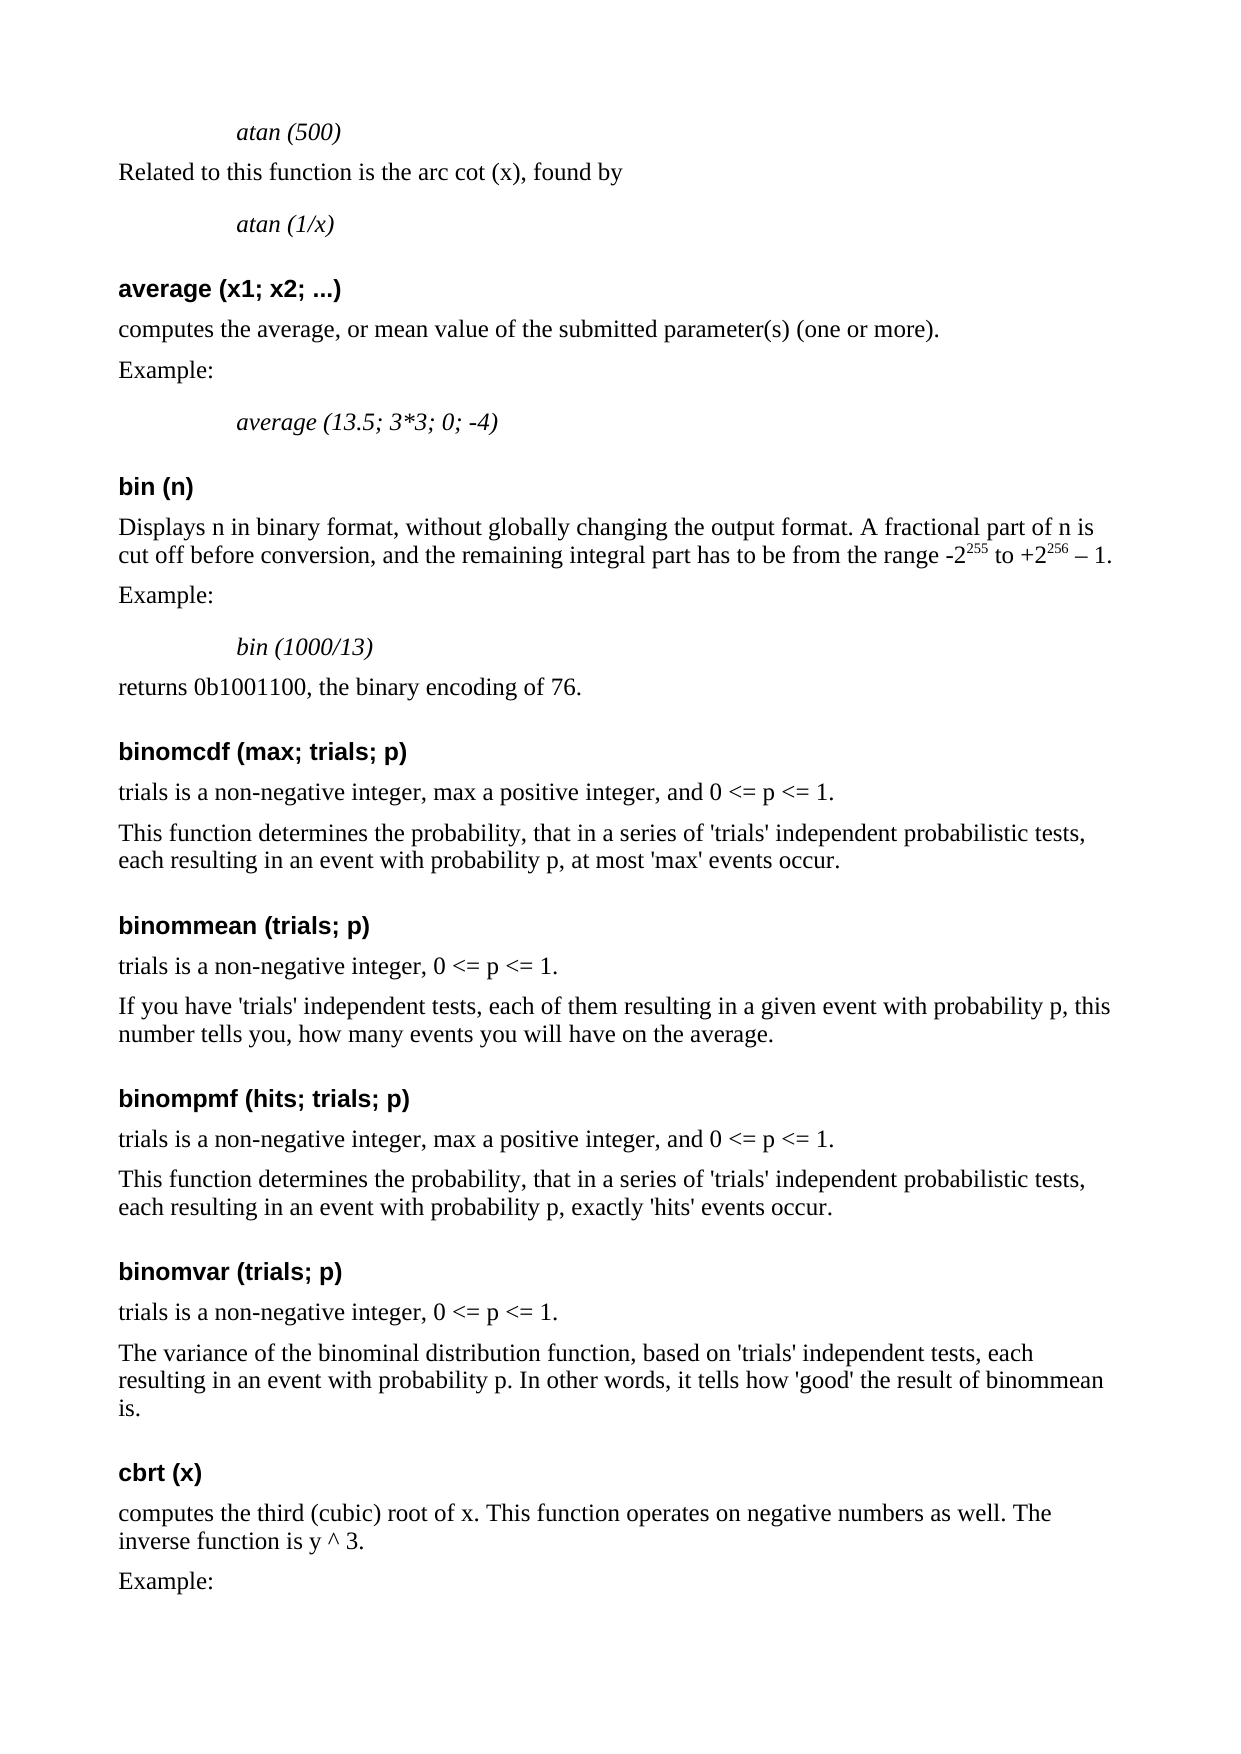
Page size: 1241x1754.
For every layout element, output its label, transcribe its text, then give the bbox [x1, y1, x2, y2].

subtitle binomvar (trials; p) [118, 1258, 1122, 1286]
subtitle binommean (trials; p) [118, 912, 1122, 939]
subtitle cbrt (x) [118, 1459, 1122, 1487]
text computes the third (cubic) root of x. This function operates on negative numbers as well. The inverse function is y ^ 3. [118, 1499, 1122, 1555]
text trials is a non-negative integer, 0 <= p <= 1. [118, 952, 1122, 979]
text trials is a non-negative integer, max a positive integer, and 0 <= p <= 1. [118, 778, 1122, 806]
text bin (1000/13) [236, 633, 1122, 661]
text trials is a non-negative integer, 0 <= p <= 1. [118, 1298, 1122, 1326]
text computes the average, or mean value of the submitted parameter(s) (one or more). [118, 316, 1122, 343]
subtitle binomcdf (max; trials; p) [118, 738, 1122, 766]
text This function determines the probability, that in a series of 'trials' independent probabilistic tests, each resulting in an event with probability p, at most 'max' events occur. [118, 819, 1122, 874]
subtitle binompmf (hits; trials; p) [118, 1085, 1122, 1113]
text If you have 'trials' independent tests, each of them resulting in a given event with probability p, this number tells you, how many events you will have on the average. [118, 992, 1122, 1047]
text returns 0b1001100, the binary encoding of 76. [118, 673, 1122, 701]
text Example: [118, 1567, 1122, 1595]
text atan (500) [236, 118, 1122, 146]
text atan (1/x) [236, 210, 1122, 238]
subtitle bin (n) [118, 473, 1122, 501]
subtitle average (x1; x2; ...) [118, 275, 1122, 303]
text trials is a non-negative integer, max a positive integer, and 0 <= p <= 1. [118, 1125, 1122, 1153]
text This function determines the probability, that in a series of 'trials' independent probabilistic tests, each resulting in an event with probability p, exactly 'hits' events occur. [118, 1165, 1122, 1221]
text The variance of the binominal distribution function, based on 'trials' independent tests, each resulting in an event with probability p. In other words, it tells how 'good' the result of binommean is. [118, 1339, 1122, 1422]
text Related to this function is the arc cot (x), found by [118, 158, 1122, 186]
text Example: [118, 581, 1122, 609]
text Example: [118, 356, 1122, 383]
text Displays n in binary format, without globally changing the output format. A fractional part of n is cut off before conversion, and the remaining integral part has to be from the range -2255 to +2256 – 1. [118, 513, 1122, 568]
text average (13.5; 3*3; 0; -4) [236, 408, 1122, 435]
